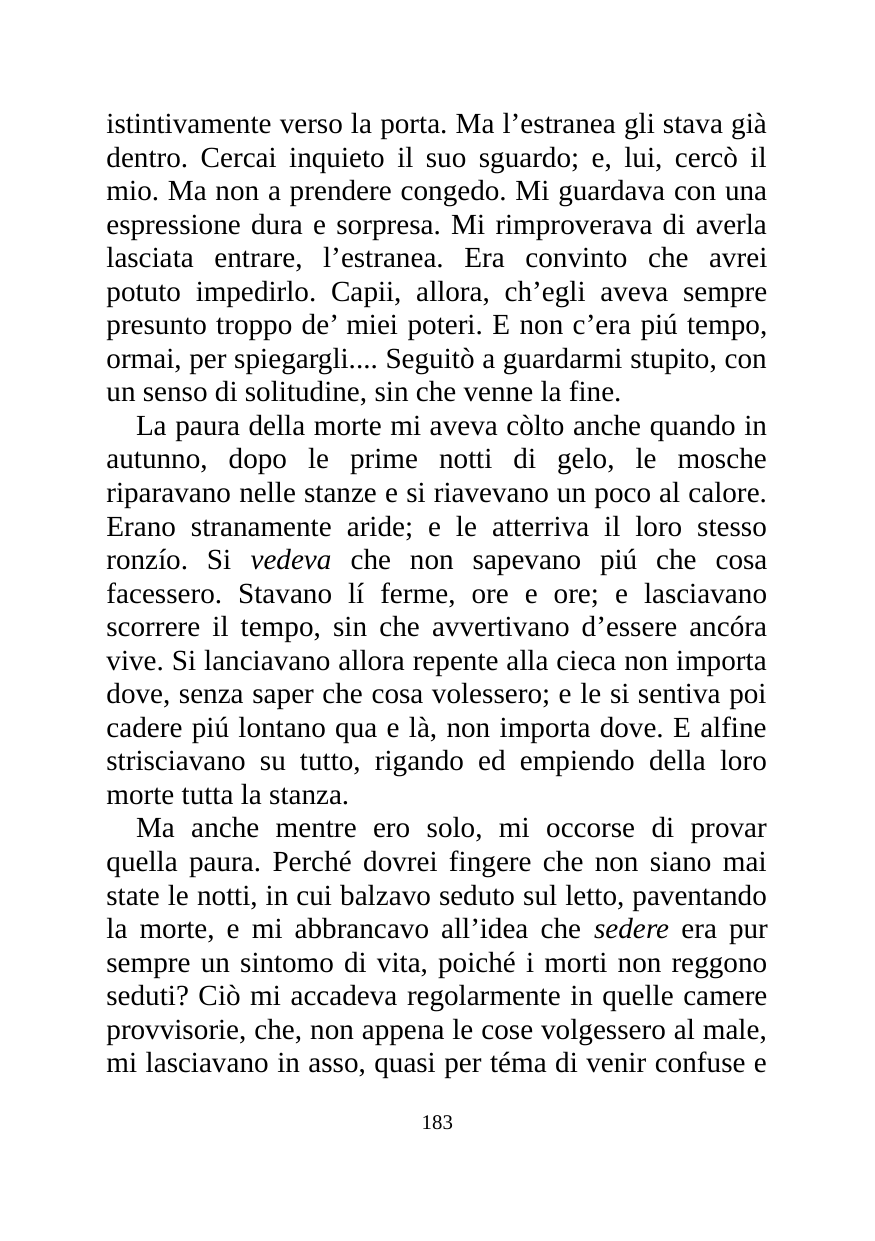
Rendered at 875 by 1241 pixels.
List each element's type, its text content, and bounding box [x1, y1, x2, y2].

text istintivamente verso la porta. Ma l’estranea gli stava già dentro. Cercai inquieto il suo sguardo; e, lui, cercò il mio. Ma non a prendere congedo. Mi guardava con una espressione dura e sorpresa. Mi rimproverava di averla lasciata entrare, l’estranea. Era convinto che avrei potuto impedirlo. Capii, allora, ch’egli aveva sempre presunto troppo de’ miei poteri. E non c’era piú tempo, ormai, per spiegargli.... Seguitò a guardarmi stupito, con un senso di solitudine, sin che venne la fine. [106, 106, 768, 408]
text La paura della morte mi aveva còlto anche quando in autunno, dopo le prime notti di gelo, le mosche riparavano nelle stanze e si riavevano un poco al calore. Erano stranamente aride; e le atterriva il loro stesso ronzío. Si vedeva che non sapevano piú che cosa facessero. Stavano lí ferme, ore e ore; e lasciavano scorrere il tempo, sin che avvertivano d’essere ancóra vive. Si lanciavano allora repente alla cieca non importa dove, senza saper che cosa volessero; e le si sentiva poi cadere piú lontano qua e là, non importa dove. E alfine strisciavano su tutto, rigando ed empiendo della loro morte tutta la stanza. [106, 408, 768, 811]
text Ma anche mentre ero solo, mi occorse di provar quella paura. Perché dovrei fingere che non siano mai state le notti, in cui balzavo seduto sul letto, paventando la morte, e mi abbrancavo all’idea che sedere era pur sempre un sintomo di vita, poiché i morti non reggono seduti? Ciò mi accadeva regolarmente in quelle camere provvisorie, che, non appena le cose volgessero al male, mi lasciavano in asso, quasi per téma di venir confuse e [106, 811, 768, 1079]
